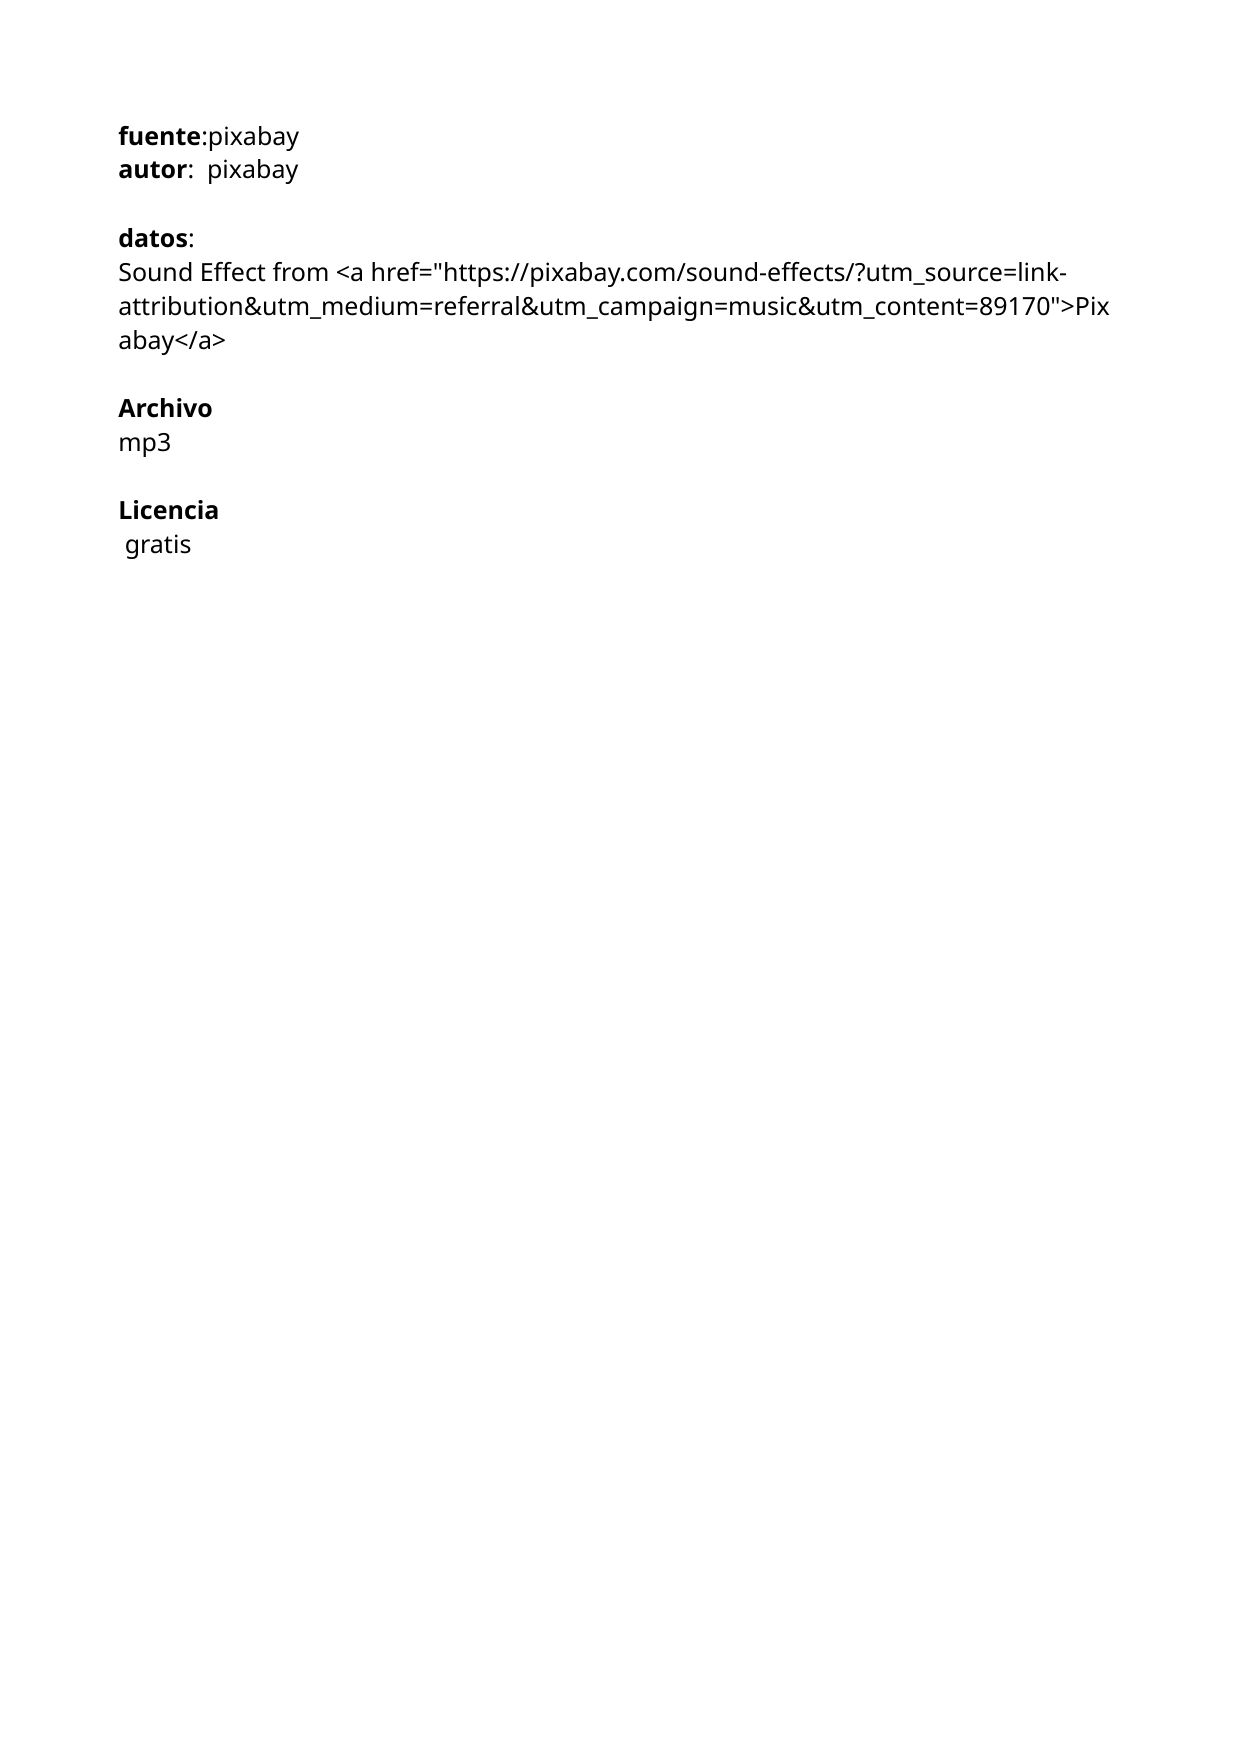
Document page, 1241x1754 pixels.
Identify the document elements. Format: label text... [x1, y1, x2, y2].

text mp3 [118, 425, 1122, 459]
text datos: [118, 220, 1122, 254]
text autor: pixabay [118, 152, 1122, 186]
text fuente:pixabay [118, 118, 1122, 152]
text Sound Effect from <a href="https://pixabay.com/sound-effects/?utm_source=link-attribution&utm_medium=referral&utm_campaign=music&utm_content=89170">Pixabay</a> [118, 254, 1122, 357]
text Archivo [118, 391, 1122, 425]
text Licencia [118, 493, 1122, 527]
text gratis [118, 527, 1122, 561]
